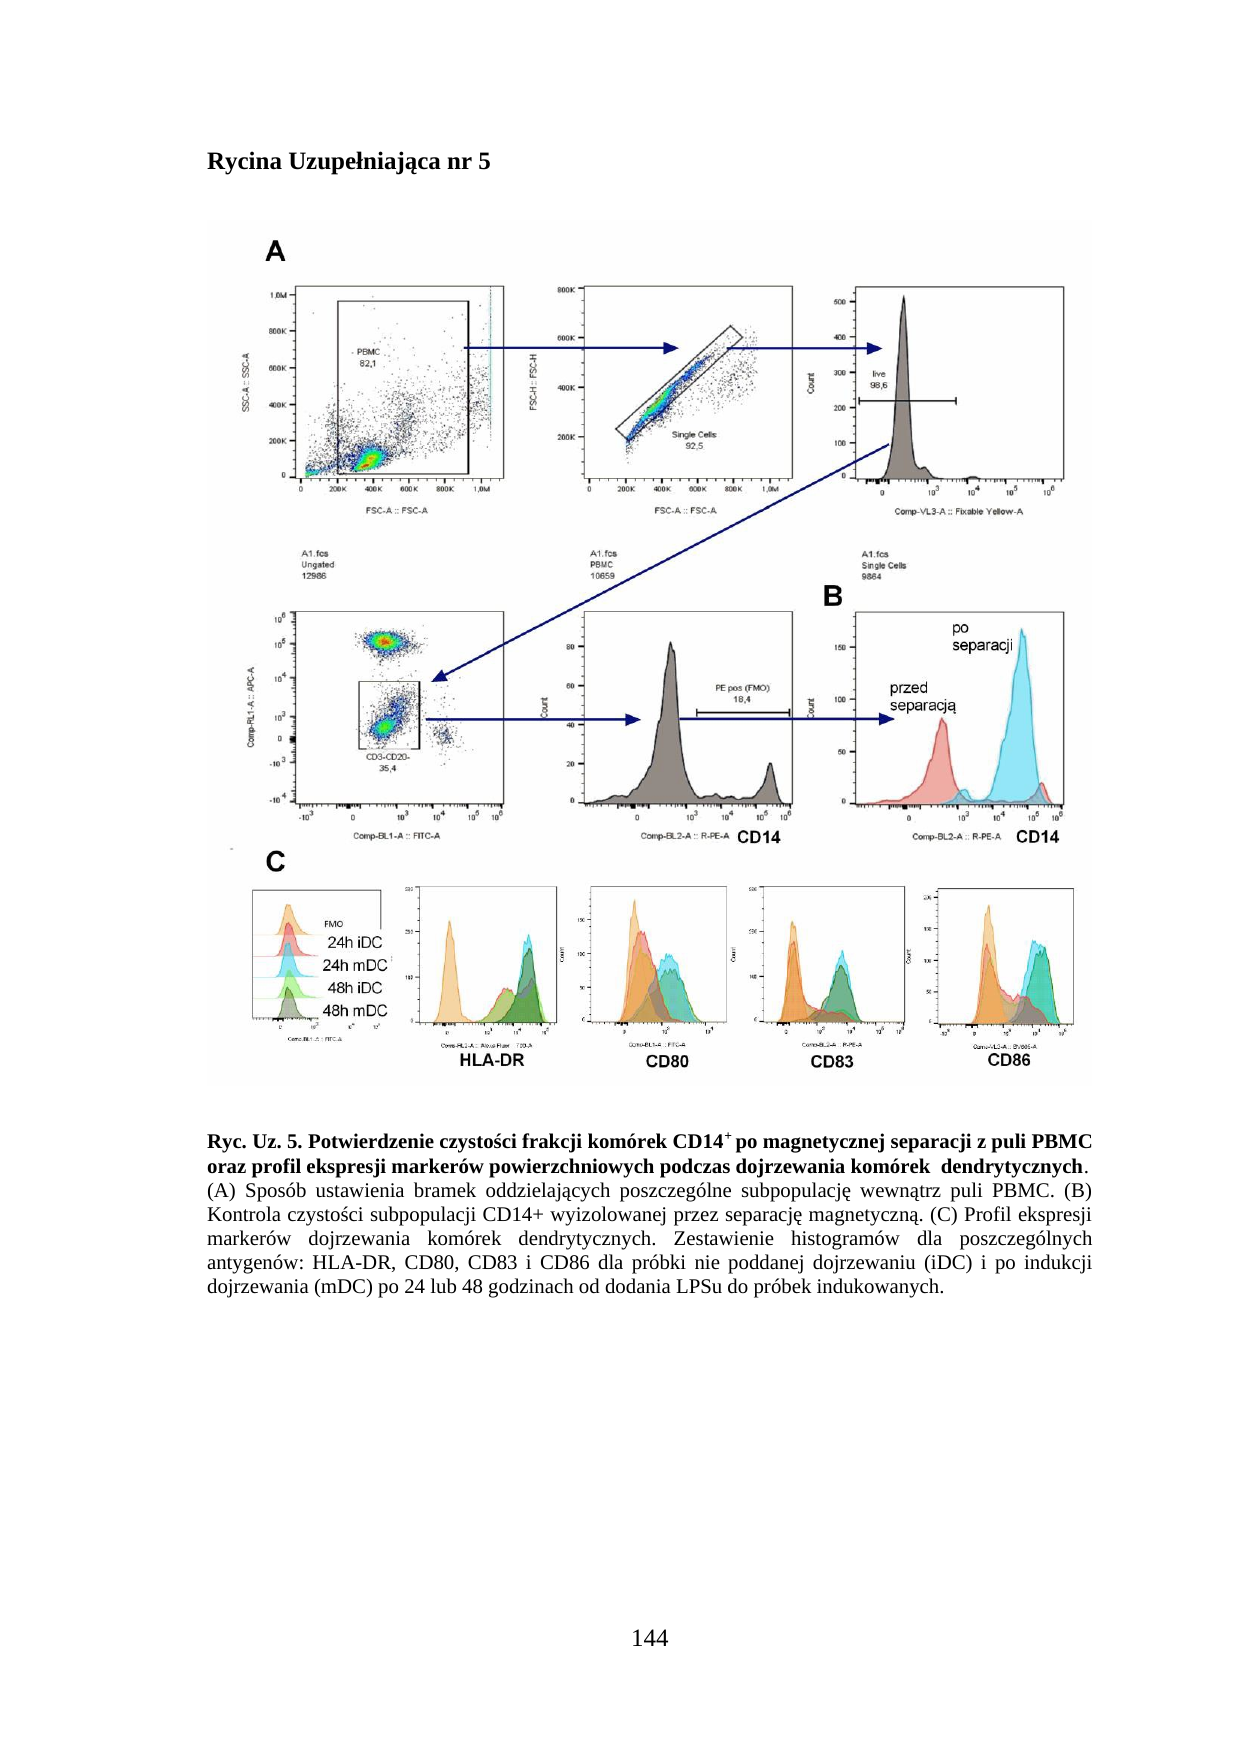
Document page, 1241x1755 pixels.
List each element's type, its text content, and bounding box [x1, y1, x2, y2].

text (A) Sposób ustawienia bramek oddzielających poszczególne subpopulację wewnątrz puli PBMC. (B) Kontrola czystości subpopulacji CD14+ wyizolowanej przez separację magnetyczną. (C) Profil ekspresji markerów dojrzewania komórek dendrytycznych. Zestawienie histogramów dla poszczególnych antygenów: HLA-DR, CD80, CD83 i CD86 dla próbki nie poddanej dojrzewaniu (iDC) i po indukcji dojrzewania (mDC) po 24 lub 48 godzinach od dodania LPSu do próbek indukowanych. [207, 1178, 1093, 1298]
subtitle Rycina Uzupełniająca nr 5 [207, 146, 1105, 174]
text Ryc. Uz. 5. Potwierdzenie czystości frakcji komórek CD14+ po magnetycznej separacji z puli PBMC oraz profil ekspresji markerów powierzchniowych podczas dojrzewania komórek dendrytycznych. [207, 1128, 1093, 1178]
